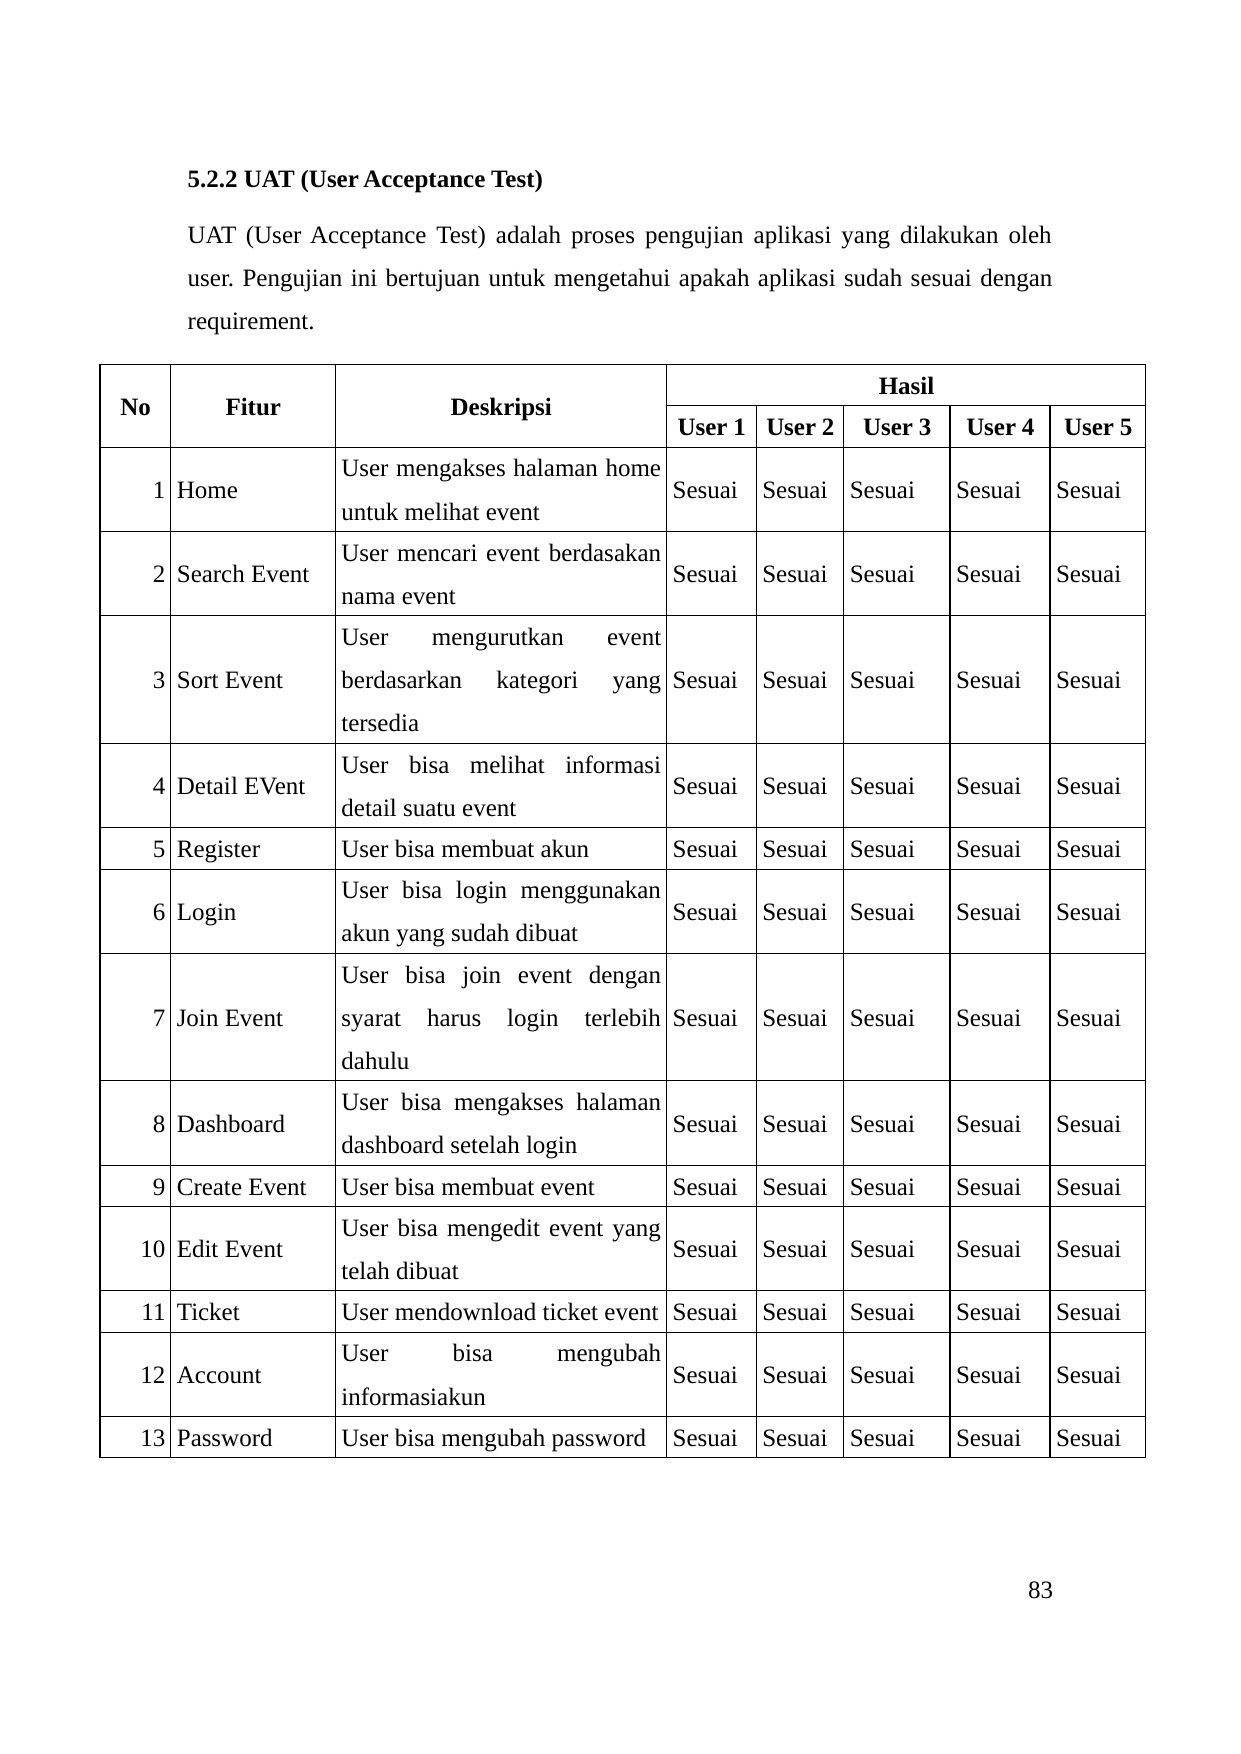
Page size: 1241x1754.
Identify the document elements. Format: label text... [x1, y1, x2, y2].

table_cell Sesuai [1051, 1207, 1145, 1290]
table_cell Sesuai [844, 870, 949, 953]
table_cell User 1 [667, 406, 756, 447]
table_cell Sesuai [1051, 532, 1145, 615]
table_cell Sesuai [667, 1081, 756, 1165]
table_cell Join Event [171, 954, 335, 1080]
table_header Fitur [171, 365, 335, 447]
table_cell Sesuai [757, 744, 843, 827]
table_cell Sesuai [844, 616, 949, 743]
table_cell Sesuai [757, 1333, 843, 1416]
table_cell User bisa mengubah password [336, 1417, 666, 1457]
table_cell Sesuai [667, 954, 756, 1080]
table_cell Sesuai [844, 954, 949, 1080]
table_cell Sesuai [844, 1081, 949, 1165]
table_cell Sesuai [1051, 1417, 1145, 1457]
table_cell User 3 [844, 406, 949, 447]
table_cell 3 [101, 616, 170, 743]
table_header Deskripsi [336, 365, 666, 447]
table_cell 4 [101, 744, 170, 827]
table_cell 9 [101, 1166, 170, 1206]
table_cell Password [171, 1417, 335, 1457]
table_cell User mengakses halaman home untuk melihat event [336, 448, 666, 531]
table_cell Sesuai [667, 1291, 756, 1332]
table_cell User mencari event berdasakan nama event [336, 532, 666, 615]
table_cell Sesuai [757, 616, 843, 743]
table_cell Sesuai [757, 828, 843, 868]
table_cell Sesuai [951, 870, 1049, 953]
table_cell Sesuai [757, 1417, 843, 1457]
table_cell User bisa mengubah informasiakun [336, 1333, 666, 1416]
table_header Hasil [667, 365, 1145, 405]
table_cell Sesuai [844, 1207, 949, 1290]
table_cell Sesuai [1051, 1081, 1145, 1165]
table_cell Sesuai [1051, 1333, 1145, 1416]
table_cell Sesuai [667, 1417, 756, 1457]
table_cell Sesuai [951, 1081, 1049, 1165]
table_cell 8 [101, 1081, 170, 1165]
table_cell Sesuai [1051, 1166, 1145, 1206]
table_cell Sesuai [757, 870, 843, 953]
table_cell Sesuai [667, 532, 756, 615]
table_cell 12 [101, 1333, 170, 1416]
table_cell Sesuai [757, 1166, 843, 1206]
table_cell Sesuai [1051, 1291, 1145, 1332]
table_cell User mendownload ticket event [336, 1291, 666, 1332]
table_cell Sesuai [1051, 870, 1145, 953]
table_cell Sesuai [844, 532, 949, 615]
table_cell Sesuai [667, 828, 756, 868]
table_cell Sesuai [757, 532, 843, 615]
table_cell Ticket [171, 1291, 335, 1332]
table_header No [101, 365, 170, 447]
table_cell Sesuai [1051, 448, 1145, 531]
table_cell 6 [101, 870, 170, 953]
table_cell Sesuai [757, 1081, 843, 1165]
table_cell Sesuai [951, 448, 1049, 531]
table_cell Sesuai [844, 744, 949, 827]
table_cell Sesuai [951, 828, 1049, 868]
table_cell 1 [101, 448, 170, 531]
table_cell Sesuai [951, 616, 1049, 743]
table_cell User bisa mengedit event yang telah dibuat [336, 1207, 666, 1290]
table_cell 10 [101, 1207, 170, 1290]
table_cell Sesuai [757, 448, 843, 531]
table_cell Sesuai [667, 1333, 756, 1416]
table_cell Sesuai [844, 1291, 949, 1332]
table_cell Sesuai [667, 448, 756, 531]
table_cell Sort Event [171, 616, 335, 743]
table_cell Sesuai [951, 532, 1049, 615]
table_cell 5 [101, 828, 170, 868]
table_cell Sesuai [1051, 744, 1145, 827]
table_cell Sesuai [757, 1291, 843, 1332]
table_cell 11 [101, 1291, 170, 1332]
table_cell Sesuai [951, 1207, 1049, 1290]
subtitle UAT (User Acceptance Test) [187, 164, 1053, 193]
table_cell User 5 [1051, 406, 1145, 447]
table_cell Sesuai [951, 744, 1049, 827]
table_cell 2 [101, 532, 170, 615]
table_cell Sesuai [757, 954, 843, 1080]
table_cell Dashboard [171, 1081, 335, 1165]
table_cell Sesuai [951, 1166, 1049, 1206]
table_cell Edit Event [171, 1207, 335, 1290]
table_cell Sesuai [951, 954, 1049, 1080]
table_cell Search Event [171, 532, 335, 615]
table_cell Sesuai [1051, 828, 1145, 868]
table_cell Sesuai [1051, 954, 1145, 1080]
table_cell User bisa join event dengan syarat harus login terlebih dahulu [336, 954, 666, 1080]
table_cell Sesuai [844, 1417, 949, 1457]
table_cell Sesuai [951, 1333, 1049, 1416]
table_cell Sesuai [1051, 616, 1145, 743]
table_cell Sesuai [844, 1333, 949, 1416]
table_cell User bisa login menggunakan akun yang sudah dibuat [336, 870, 666, 953]
table_cell Sesuai [667, 616, 756, 743]
table_cell Sesuai [757, 1207, 843, 1290]
table_cell Detail EVent [171, 744, 335, 827]
table_cell Sesuai [667, 1166, 756, 1206]
table_cell Sesuai [844, 828, 949, 868]
table_cell Login [171, 870, 335, 953]
table_cell Sesuai [844, 448, 949, 531]
table_cell User 2 [757, 406, 843, 447]
table_cell User bisa membuat event [336, 1166, 666, 1206]
table_cell Sesuai [951, 1417, 1049, 1457]
table_cell User 4 [951, 406, 1049, 447]
table_cell Register [171, 828, 335, 868]
table_cell 13 [101, 1417, 170, 1457]
table_cell Sesuai [844, 1166, 949, 1206]
table_cell Sesuai [667, 744, 756, 827]
table_cell 7 [101, 954, 170, 1080]
table_cell User bisa mengakses halaman dashboard setelah login [336, 1081, 666, 1165]
table_cell User bisa membuat akun [336, 828, 666, 868]
table_cell Sesuai [667, 870, 756, 953]
table_cell Sesuai [667, 1207, 756, 1290]
table_cell Home [171, 448, 335, 531]
table_cell Account [171, 1333, 335, 1416]
text UAT (User Acceptance Test) adalah proses pengujian aplikasi yang dilakukan oleh user. Pengujian ini bertujuan untuk mengetahui apakah aplikasi sudah sesuai dengan requirement. [187, 220, 1053, 335]
table_cell User bisa melihat informasi detail suatu event [336, 744, 666, 827]
table_cell User mengurutkan event berdasarkan kategori yang tersedia [336, 616, 666, 743]
table_cell Sesuai [951, 1291, 1049, 1332]
table_cell Create Event [171, 1166, 335, 1206]
